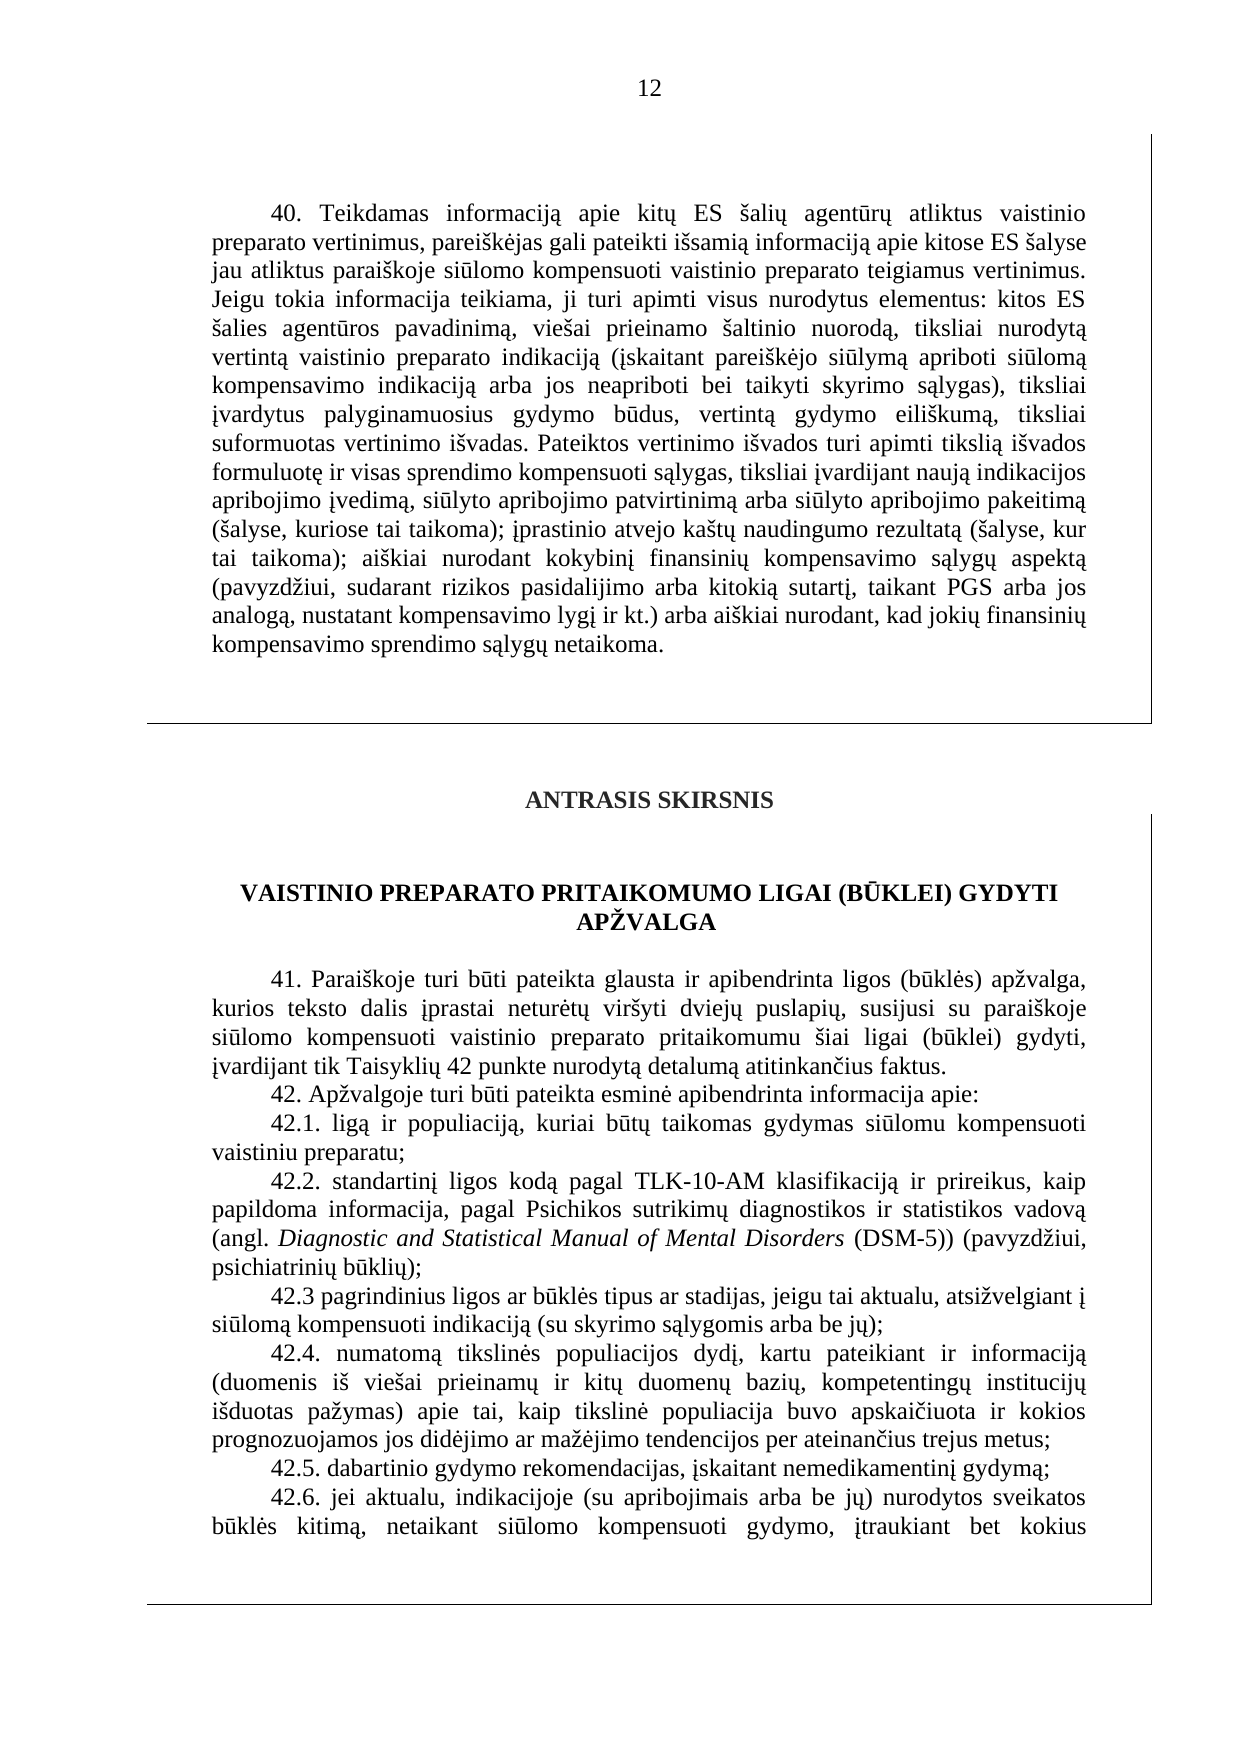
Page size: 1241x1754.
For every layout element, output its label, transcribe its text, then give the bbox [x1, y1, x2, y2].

text 41. Paraiškoje turi būti pateikta glausta ir apibendrinta ligos (būklės) apžvalga, kurios teksto dalis įprastai neturėtų viršyti dviejų puslapių, susijusi su paraiškoje siūlomo kompensuoti vaistinio preparato pritaikomumu šiai ligai (būklei) gydyti, įvardijant tik Taisyklių 42 punkte nurodytą detalumą atitinkančius faktus. [147, 964, 1152, 1079]
text 42. Apžvalgoje turi būti pateikta esminė apibendrinta informacija apie: [147, 1079, 1152, 1108]
subtitle ANTRASIS SKIRSNIS [147, 785, 1152, 814]
text 42.6. jei aktualu, indikacijoje (su apribojimais arba be jų) nurodytos sveikatos būklės kitimą, netaikant siūlomo kompensuoti gydymo, įtraukiant bet kokius [147, 1482, 1151, 1604]
text 42.5. dabartinio gydymo rekomendacijas, įskaitant nemedikamentinį gydymą; [147, 1453, 1151, 1482]
text VAISTINIO PREPARATO PRITAIKOMUMO LIGAI (BŪKLEI) GYDYTI APŽVALGA [147, 814, 1151, 936]
text 42.4. numatomą tikslinės populiacijos dydį, kartu pateikiant ir informaciją (duomenis iš viešai prieinamų ir kitų duomenų bazių, kompetentingų institucijų išduotas pažymas) apie tai, kaip tikslinė populiacija buvo apskaičiuota ir kokios prognozuojamos jos didėjimo ar mažėjimo tendencijos per ateinančius trejus metus; [147, 1338, 1151, 1453]
text 42.2. standartinį ligos kodą pagal TLK-10-AM klasifikaciją ir prireikus, kaip papildoma informacija, pagal Psichikos sutrikimų diagnostikos ir statistikos vadovą (angl. Diagnostic and Statistical Manual of Mental Disorders (DSM-5)) (pavyzdžiui, psichiatrinių būklių); [147, 1166, 1151, 1281]
text 42.3 pagrindinius ligos ar būklės tipus ar stadijas, jeigu tai aktualu, atsižvelgiant į siūlomą kompensuoti indikaciją (su skyrimo sąlygomis arba be jų); [147, 1281, 1151, 1338]
text 42.1. ligą ir populiaciją, kuriai būtų taikomas gydymas siūlomu kompensuoti vaistiniu preparatu; [147, 1108, 1151, 1166]
text 40. Teikdamas informaciją apie kitų ES šalių agentūrų atliktus vaistinio preparato vertinimus, pareiškėjas gali pateikti išsamią informaciją apie kitose ES šalyse jau atliktus paraiškoje siūlomo kompensuoti vaistinio preparato teigiamus vertinimus. Jeigu tokia informacija teikiama, ji turi apimti visus nurodytus elementus: kitos ES šalies agentūros pavadinimą, viešai prieinamo šaltinio nuorodą, tiksliai nurodytą vertintą vaistinio preparato indikaciją (įskaitant pareiškėjo siūlymą apriboti siūlomą kompensavimo indikaciją arba jos neapriboti bei taikyti skyrimo sąlygas), tiksliai įvardytus palyginamuosius gydymo būdus, vertintą gydymo eiliškumą, tiksliai suformuotas vertinimo išvadas. Pateiktos vertinimo išvados turi apimti tikslią išvados formuluotę ir visas sprendimo kompensuoti sąlygas, tiksliai įvardijant naują indikacijos apribojimo įvedimą, siūlyto apribojimo patvirtinimą arba siūlyto apribojimo pakeitimą (šalyse, kuriose tai taikoma); įprastinio atvejo kaštų naudingumo rezultatą (šalyse, kur tai taikoma); aiškiai nurodant kokybinį finansinių kompensavimo sąlygų aspektą (pavyzdžiui, sudarant rizikos pasidalijimo arba kitokią sutartį, taikant PGS arba jos analogą, nustatant kompensavimo lygį ir kt.) arba aiškiai nurodant, kad jokių finansinių kompensavimo sprendimo sąlygų netaikoma. [147, 133, 1152, 723]
